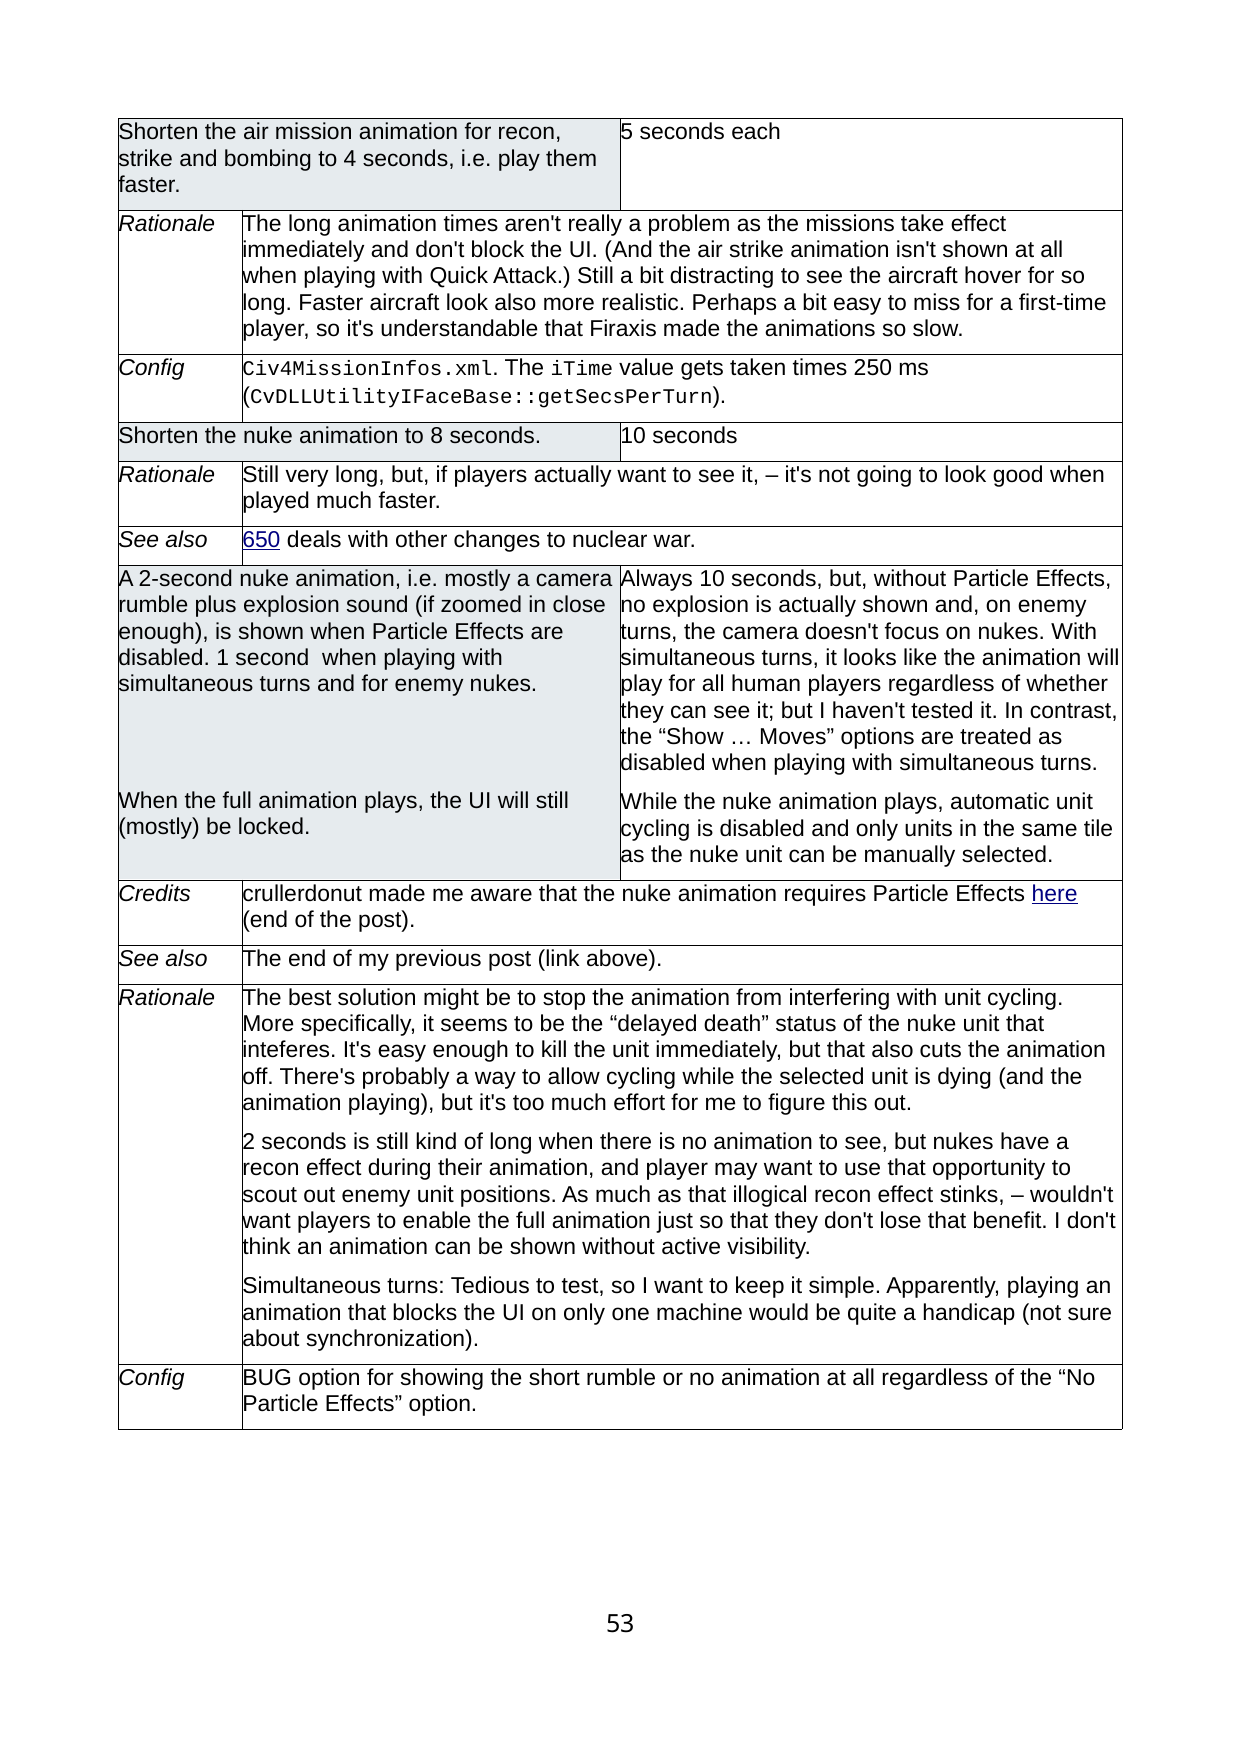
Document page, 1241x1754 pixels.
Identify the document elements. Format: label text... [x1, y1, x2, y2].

table_cell See also [119, 946, 242, 984]
table_cell Shorten the air mission animation for recon, strike and bombing to 4 seconds, i.e. play them faster. [119, 119, 620, 210]
table_cell 650 deals with other changes to nuclear war. [243, 527, 1122, 565]
table_cell crullerdonut made me aware that the nuke animation requires Particle Effects here (end of the post). [243, 881, 1122, 945]
table_cell Shorten the nuke animation to 8 seconds. [119, 423, 620, 461]
table_cell The long animation times aren't really a problem as the missions take effect immediately and don't block the UI. (And the air strike animation isn't shown at all when playing with Quick Attack.) Still a bit distracting to see the aircraft hover for so long. Faster aircraft look also more realistic. Perhaps a bit easy to miss for a first-time player, so it's understandable that Firaxis made the animations so slow. [243, 211, 1122, 354]
table_cell Rationale [119, 462, 242, 526]
table_cell Rationale [119, 985, 242, 1363]
table_cell The end of my previous post (link above). [243, 946, 1122, 984]
table_cell A 2-second nuke animation, i.e. mostly a camera rumble plus explosion sound (if zoomed in close enough), is shown when Particle Effects are disabled. 1 second when playing with simultaneous turns and for enemy nukes. When the full animation plays, the UI will still (mostly) be locked. [119, 566, 620, 879]
table_cell Civ4MissionInfos.xml. The iTime value gets taken times 250 ms (CvDLLUtilityIFaceBase::getSecsPerTurn). [243, 355, 1122, 422]
table_cell Rationale [119, 211, 242, 354]
table_cell Config [119, 1365, 242, 1429]
table_cell 10 seconds [621, 423, 1122, 461]
table_cell See also [119, 527, 242, 565]
table_cell Still very long, but, if players actually want to see it, – it's not going to look good when played much faster. [243, 462, 1122, 526]
table_cell The best solution might be to stop the animation from interfering with unit cycling. More specifically, it seems to be the “delayed death” status of the nuke unit that inteferes. It's easy enough to kill the unit immediately, but that also cuts the animation off. There's probably a way to allow cycling while the selected unit is dying (and the animation playing), but it's too much effort for me to figure this out. 2 seconds is still kind of long when there is no animation to see, but nukes have a recon effect during their animation, and player may want to use that opportunity to scout out enemy unit positions. As much as that illogical recon effect stinks, – wouldn't want players to enable the full animation just so that they don't lose that benefit. I don't think an animation can be shown without active visibility. Simultaneous turns: Tedious to test, so I want to keep it simple. Apparently, playing an animation that blocks the UI on only one machine would be quite a handicap (not sure about synchronization). [243, 985, 1122, 1363]
table_cell BUG option for showing the short rumble or no animation at all regardless of the “No Particle Effects” option. [243, 1365, 1122, 1429]
table_cell 5 seconds each [621, 119, 1122, 210]
table_cell Credits [119, 881, 242, 945]
table_cell Always 10 seconds, but, without Particle Effects, no explosion is actually shown and, on enemy turns, the camera doesn't focus on nukes. With simultaneous turns, it looks like the animation will play for all human players regardless of whether they can see it; but I haven't tested it. In contrast, the “Show … Moves” options are treated as disabled when playing with simultaneous turns. While the nuke animation plays, automatic unit cycling is disabled and only units in the same tile as the nuke unit can be manually selected. [621, 566, 1122, 879]
table_cell Config [119, 355, 242, 422]
